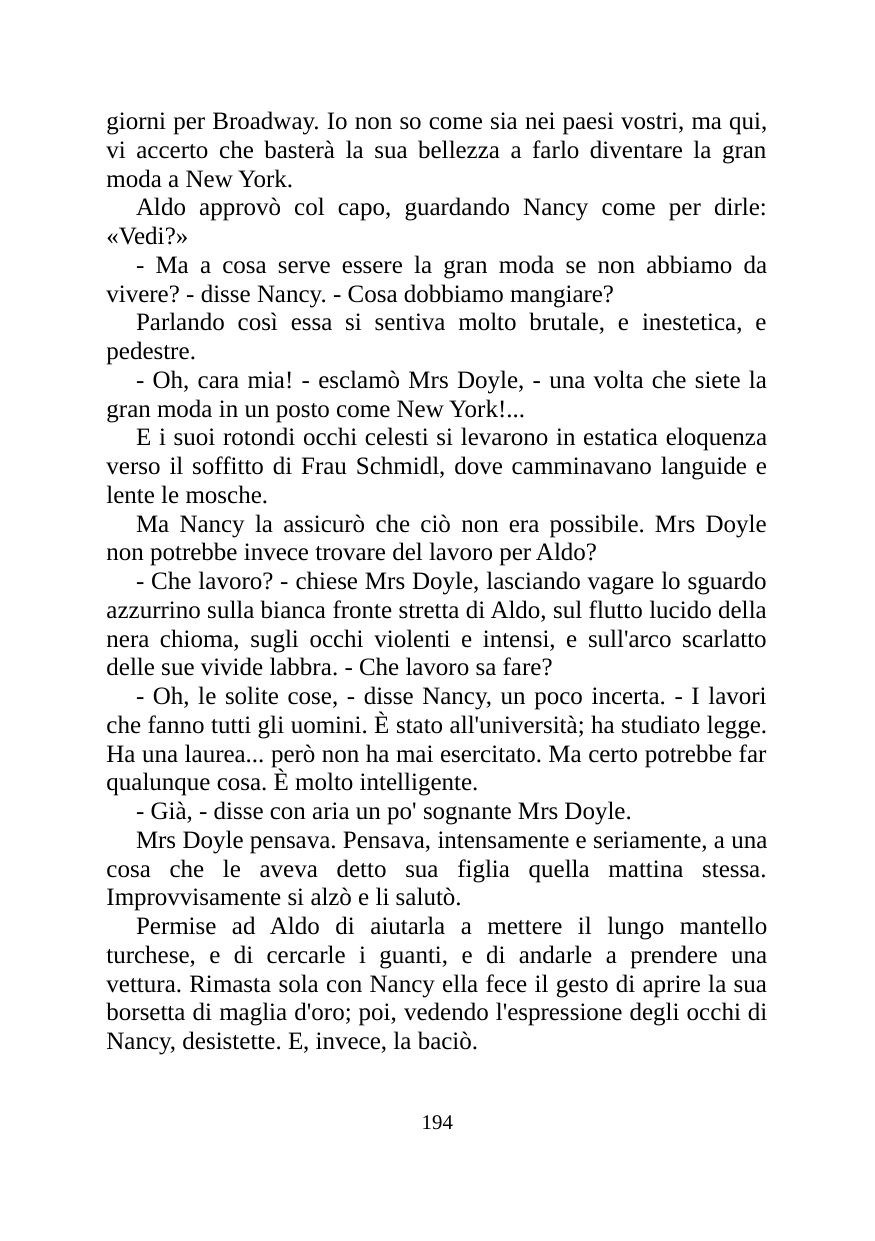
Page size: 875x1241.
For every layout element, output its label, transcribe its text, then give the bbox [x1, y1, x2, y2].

text Ma Nancy la assicurò che ciò non era possibile. Mrs Doyle non potrebbe invece trovare del lavoro per Aldo? [106, 509, 768, 566]
text Mrs Doyle pensava. Pensava, intensamente e seriamente, a una cosa che le aveva detto sua figlia quella mattina stessa. Improvvisamente si alzò e li salutò. [106, 825, 768, 911]
text - Oh, le solite cose, - disse Nancy, un poco incerta. - I lavori che fanno tutti gli uomini. È stato all'università; ha studiato legge. Ha una laurea... però non ha mai esercitato. Ma certo potrebbe far qualunque cosa. È molto intelligente. [106, 681, 768, 796]
text Parlando così essa si sentiva molto brutale, e inestetica, e pedestre. [106, 307, 768, 365]
text - Che lavoro? - chiese Mrs Doyle, lasciando vagare lo sguardo azzurrino sulla bianca fronte stretta di Aldo, sul flutto lucido della nera chioma, sugli occhi violenti e intensi, e sull'arco scarlatto delle sue vivide labbra. - Che lavoro sa fare? [106, 566, 768, 681]
text Permise ad Aldo di aiutarla a mettere il lungo mantello turchese, e di cercarle i guanti, e di andarle a prendere una vettura. Rimasta sola con Nancy ella fece il gesto di aprire la sua borsetta di maglia d'oro; poi, vedendo l'espressione degli occhi di Nancy, desistette. E, invece, la baciò. [106, 911, 768, 1055]
text - Già, - disse con aria un po' sognante Mrs Doyle. [106, 796, 768, 825]
text Aldo approvò col capo, guardando Nancy come per dirle: «Vedi?» [106, 192, 768, 250]
text E i suoi rotondi occhi celesti si levarono in estatica eloquenza verso il soffitto di Frau Schmidl, dove camminavano languide e lente le mosche. [106, 422, 768, 509]
text - Oh, cara mia! - esclamò Mrs Doyle, - una volta che siete la gran moda in un posto come New York!... [106, 365, 768, 422]
text giorni per Broadway. Io non so come sia nei paesi vostri, ma qui, vi accerto che basterà la sua bellezza a farlo diventare la gran moda a New York. [106, 106, 768, 192]
text - Ma a cosa serve essere la gran moda se non abbiamo da vivere? - disse Nancy. - Cosa dobbiamo mangiare? [106, 250, 768, 307]
